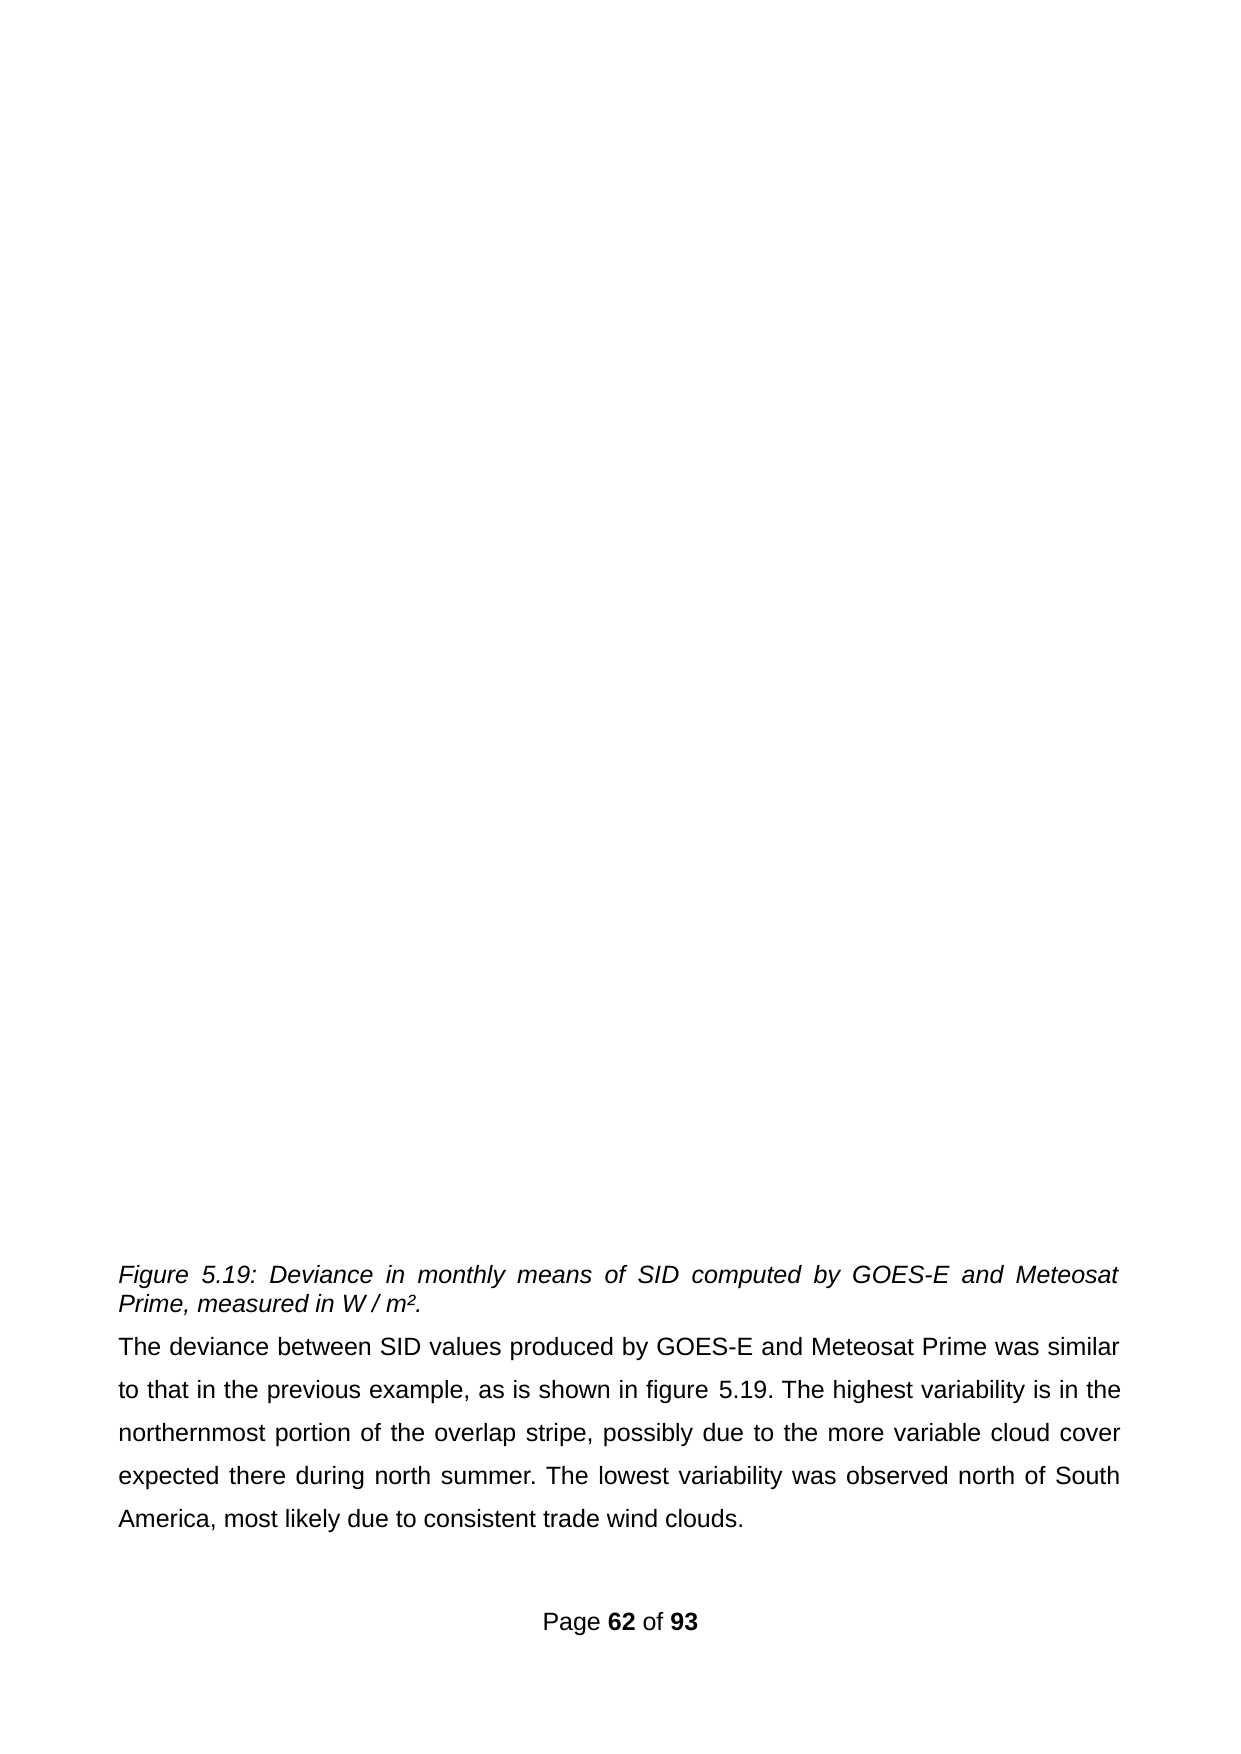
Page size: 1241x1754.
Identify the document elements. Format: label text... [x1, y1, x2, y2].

text The deviance between SID values produced by GOES-E and Meteosat Prime was similar to that in the previous example, as is shown in figure 5.19. The highest variability is in the northernmost portion of the overlap stripe, possibly due to the more variable cloud cover expected there during north summer. The lowest variability was observed north of South America, most likely due to consistent trade wind clouds. [118, 1318, 1122, 1533]
text [118, 118, 1122, 131]
text Figure 5.19: Deviance in monthly means of SID computed by GOES-E and Meteosat Prime, measured in W / m². [118, 131, 1122, 1318]
